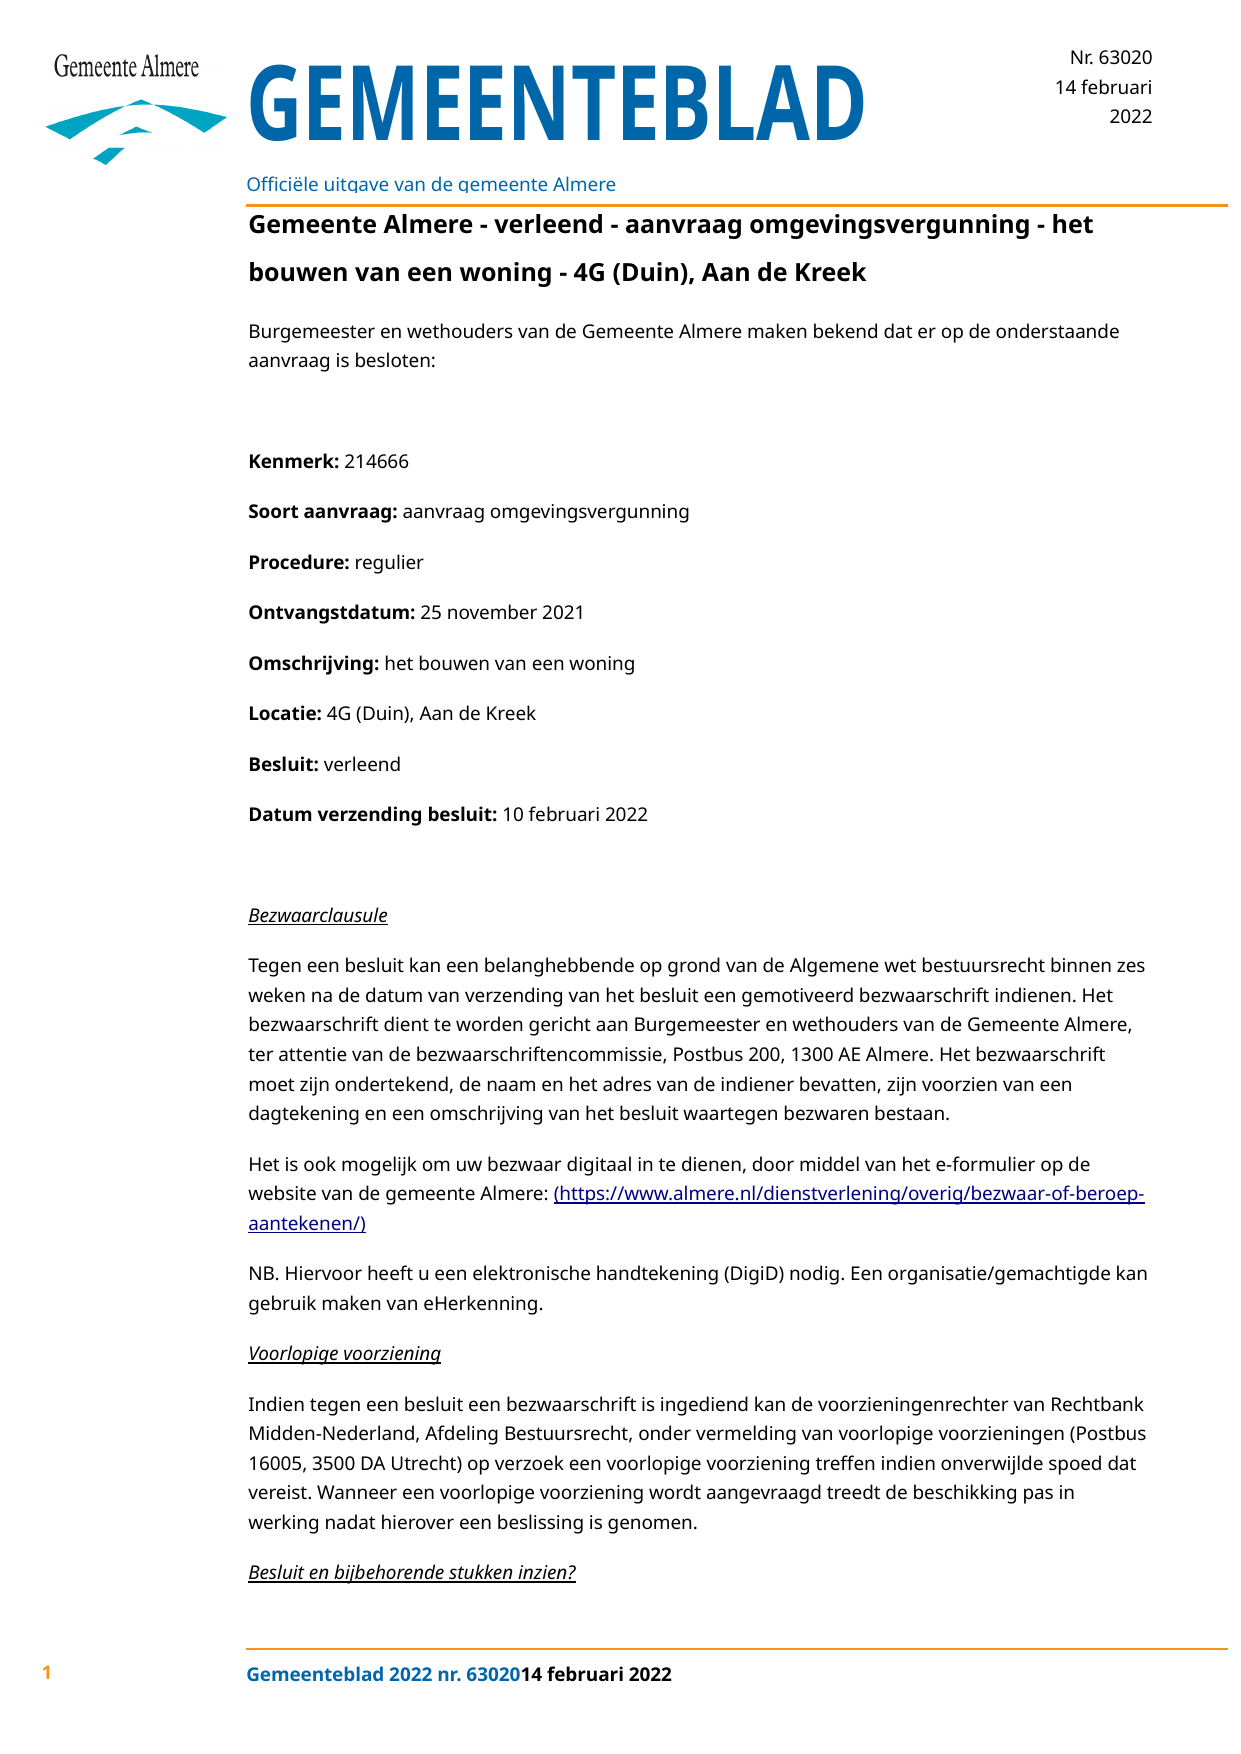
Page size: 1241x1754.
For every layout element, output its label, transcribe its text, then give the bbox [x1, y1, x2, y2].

text Indien tegen een besluit een bezwaarschrift is ingediend kan de voorzieningenrechter van Rechtbank Midden-Nederland, Afdeling Bestuursrecht, onder vermelding van voorlopige voorzieningen (Postbus 16005, 3500 DA Utrecht) op verzoek een voorlopige voorziening treffen indien onverwijlde spoed dat vereist. Wanneer een voorlopige voorziening wordt aangevraagd treedt de beschikking pas in werking nadat hierover een beslissing is genomen. [248, 1391, 1152, 1535]
text Gemeente Almere - verleend - aanvraag omgevingsvergunning - het bouwen van een woning - 4G (Duin), Aan de Kreek [248, 207, 1152, 288]
text Procedure: regulier [248, 549, 1152, 575]
picture [41, 47, 231, 172]
text Besluit en bijbehorende stukken inzien? [248, 1559, 1152, 1585]
text Voorlopige voorziening [248, 1340, 1152, 1366]
text Omschrijving: het bouwen van een woning [248, 650, 1152, 676]
text Besluit: verleend [248, 751, 1152, 777]
text Burgemeester en wethouders van de Gemeente Almere maken bekend dat er op de onderstaande aanvraag is besloten: [248, 318, 1152, 373]
text Het is ook mogelijk om uw bezwaar digitaal in te dienen, door middel van het e-formulier op de website van de gemeente Almere: (https://www.almere.nl/dienstverlening/overig/bezwaar-of-beroep-aantekenen/) [248, 1151, 1152, 1236]
text Kenmerk: 214666 [248, 448, 1152, 474]
text NB. Hiervoor heeft u een elektronische handtekening (DigiD) nodig. Een organisatie/gemachtigde kan gebruik maken van eHerkenning. [248, 1260, 1152, 1316]
text Locatie: 4G (Duin), Aan de Kreek [248, 700, 1152, 726]
text Soort aanvraag: aanvraag omgevingsvergunning [248, 499, 1152, 524]
text Tegen een besluit kan een belanghebbende op grond van de Algemene wet bestuursrecht binnen zes weken na de datum van verzending van het besluit een gemotiveerd bezwaarschrift indienen. Het bezwaarschrift dient te worden gericht aan Burgemeester en wethouders van de Gemeente Almere, ter attentie van de bezwaarschriftencommissie, Postbus 200, 1300 AE Almere. Het bezwaarschrift moet zijn ondertekend, de naam en het adres van de indiener bevatten, zijn voorzien van een dagtekening en een omschrijving van het besluit waartegen bezwaren bestaan. [248, 952, 1152, 1126]
text Datum verzending besluit: 10 februari 2022 [248, 801, 1152, 827]
text Bezwaarclausule [248, 902, 1152, 928]
text Ontvangstdatum: 25 november 2021 [248, 599, 1152, 625]
